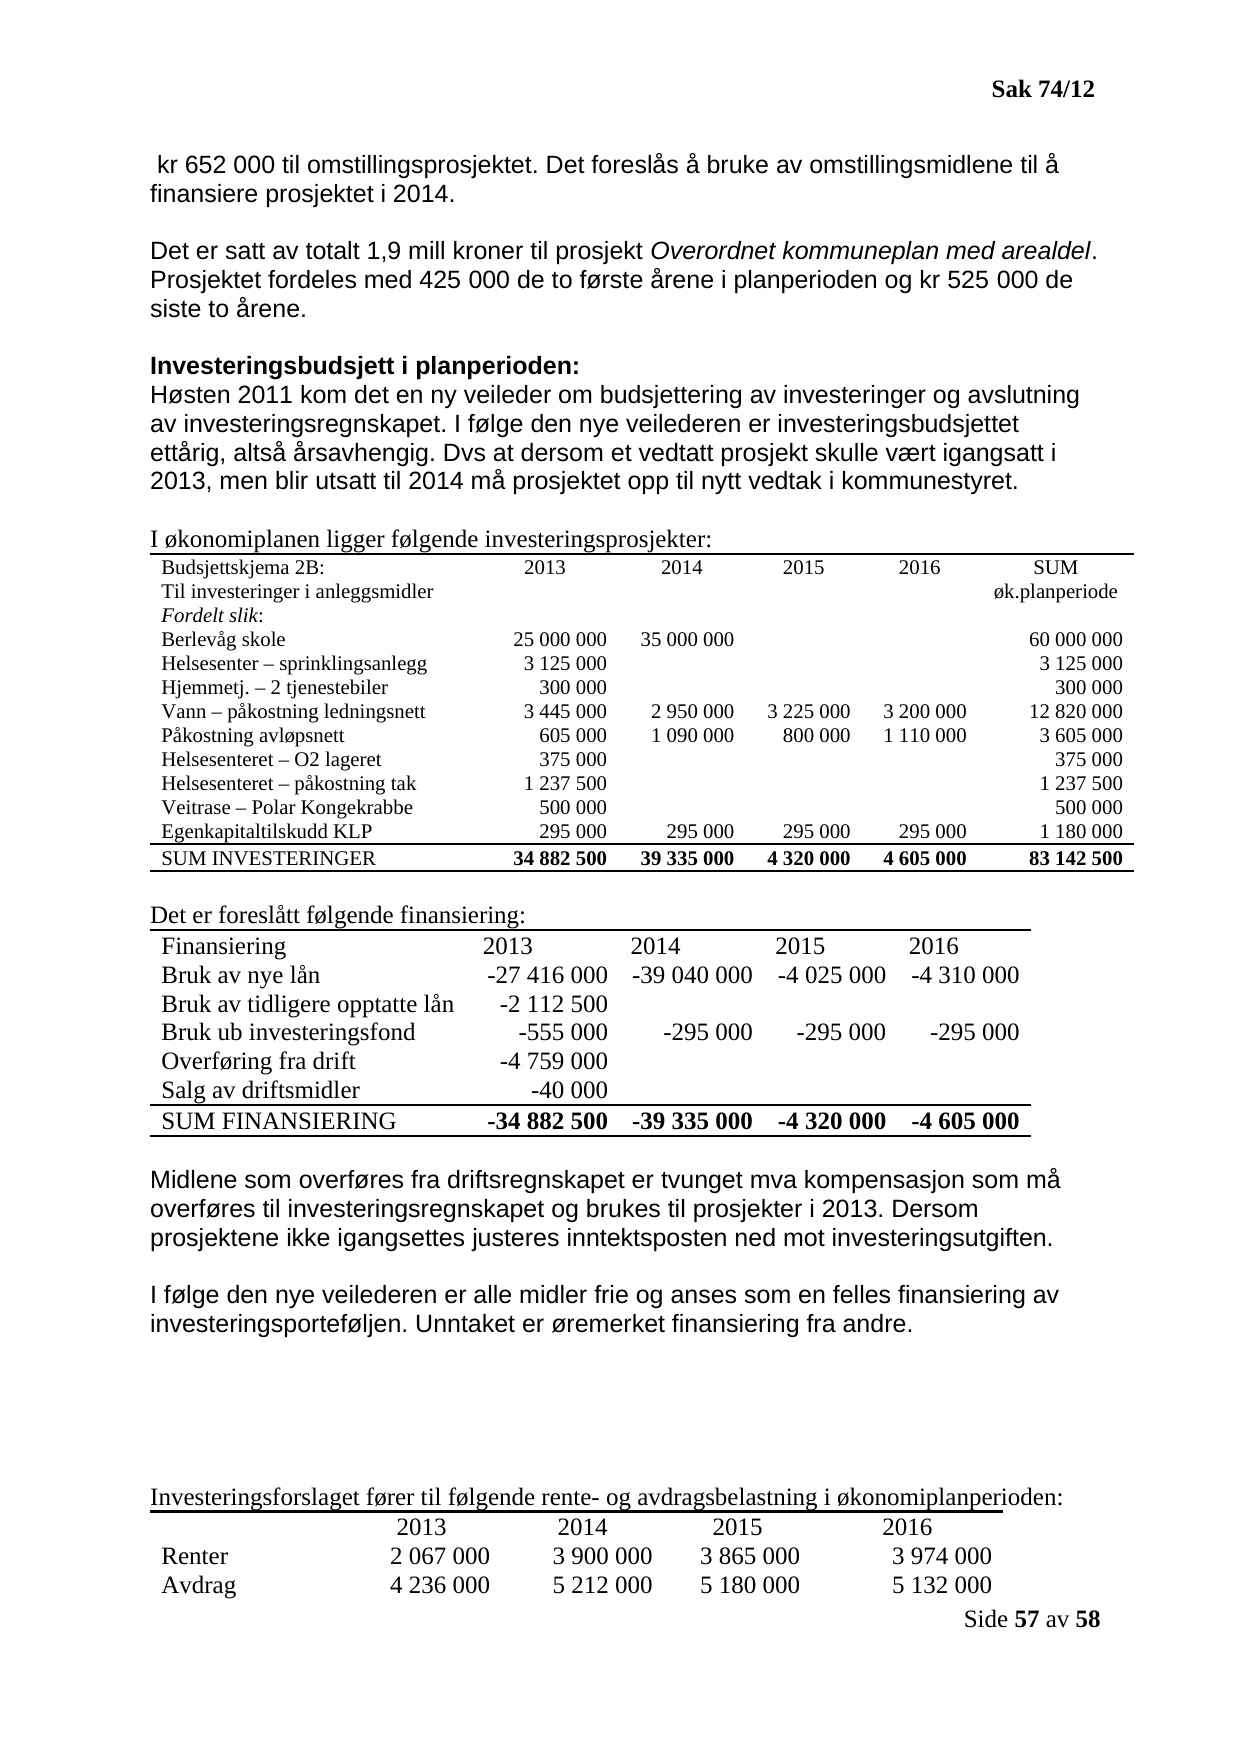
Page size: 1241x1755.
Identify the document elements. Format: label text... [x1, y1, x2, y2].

table_cell Overføring fra drift [150, 1046, 471, 1075]
table_cell [472, 603, 618, 627]
table_cell Bruk av nye lån [150, 960, 471, 989]
table_cell 3 974 000 [811, 1541, 1003, 1570]
table_cell [745, 627, 861, 651]
table_cell [618, 675, 745, 699]
table_header 2014 [619, 931, 764, 960]
table_cell [745, 675, 861, 699]
table_cell [619, 1046, 764, 1075]
table_cell 3 200 000 [861, 699, 978, 723]
table_cell [764, 989, 897, 1017]
table_cell -4 025 000 [764, 960, 897, 989]
table_cell [861, 771, 978, 795]
text Det er foreslått følgende finansiering: [150, 900, 1100, 929]
table_cell 295 000 [618, 819, 745, 843]
table_cell 3 125 000 [472, 651, 618, 675]
table_cell [745, 747, 861, 771]
table_header 2014 [618, 555, 745, 603]
table_cell 300 000 [978, 675, 1134, 699]
text Det er satt av totalt 1,9 mill kroner til prosjekt Overordnet kommuneplan med arealdel. Prosjektet fordeles med 425 000 de to første årene i planperioden og kr 525 000 de siste to årene. [150, 236, 1100, 322]
table_cell 39 335 000 [618, 845, 745, 869]
table_cell -39 335 000 [619, 1106, 764, 1134]
table_cell 3 605 000 [978, 723, 1134, 747]
table_cell 4 605 000 [861, 845, 978, 869]
table_cell 375 000 [978, 747, 1134, 771]
table_cell 605 000 [472, 723, 618, 747]
table_header 2015 [764, 931, 897, 960]
table_cell Avdrag [150, 1570, 342, 1599]
table_cell 2 067 000 [342, 1541, 501, 1570]
table_cell -4 320 000 [764, 1106, 897, 1134]
table_header Finansiering [150, 931, 471, 960]
table_header 2016 [861, 555, 978, 603]
table_cell -295 000 [764, 1018, 897, 1046]
table_cell Salg av driftsmidler [150, 1075, 471, 1104]
table_cell 12 820 000 [978, 699, 1134, 723]
table_cell [764, 1046, 897, 1075]
table_cell Bruk av tidligere opptatte lån [150, 989, 471, 1017]
table_cell 34 882 500 [472, 845, 618, 869]
table_cell [619, 989, 764, 1017]
table_cell [764, 1075, 897, 1104]
text I økonomiplanen ligger følgende investeringsprosjekter: [150, 524, 1100, 552]
table_cell 295 000 [472, 819, 618, 843]
table_cell SUM FINANSIERING [150, 1106, 471, 1134]
table_header 2016 [897, 931, 1031, 960]
table_header SUM øk.planperiode [978, 555, 1134, 603]
table_cell [745, 771, 861, 795]
table_cell -4 759 000 [471, 1046, 619, 1075]
table_cell [745, 651, 861, 675]
table_cell 60 000 000 [978, 627, 1134, 651]
table_cell -295 000 [897, 1018, 1031, 1046]
table_cell 1 237 500 [978, 771, 1134, 795]
table_header [150, 1513, 342, 1541]
table_cell Helsesenteret – O2 lageret [150, 747, 472, 771]
table_cell Berlevåg skole [150, 627, 472, 651]
table_cell 500 000 [472, 795, 618, 819]
table_cell 83 142 500 [978, 845, 1134, 869]
table_cell [861, 603, 978, 627]
table_cell [618, 603, 745, 627]
table_cell Bruk ub investeringsfond [150, 1018, 471, 1046]
table_cell -27 416 000 [471, 960, 619, 989]
table_cell [618, 651, 745, 675]
table_cell Helsesenteret – påkostning tak [150, 771, 472, 795]
table_header 2013 [471, 931, 619, 960]
table_cell [897, 1046, 1031, 1075]
table_cell 3 445 000 [472, 699, 618, 723]
table_header 2013 [342, 1513, 501, 1541]
table_header 2016 [811, 1513, 1003, 1541]
table_cell -555 000 [471, 1018, 619, 1046]
table_cell -34 882 500 [471, 1106, 619, 1134]
text I følge den nye veilederen er alle midler frie og anses som en felles finansiering av investeringsporteføljen. Unntaket er øremerket finansiering fra andre. [150, 1280, 1100, 1338]
table_cell 3 865 000 [663, 1541, 811, 1570]
table_cell [618, 771, 745, 795]
table_header 2015 [745, 555, 861, 603]
table_cell 800 000 [745, 723, 861, 747]
table_cell [745, 603, 861, 627]
table_cell 295 000 [745, 819, 861, 843]
table_cell 4 236 000 [342, 1570, 501, 1599]
text Høsten 2011 kom det en ny veileder om budsjettering av investeringer og avslutning av investeringsregnskapet. I følge den nye veilederen er investeringsbudsjettet ettårig, altså årsavhengig. Dvs at dersom et vedtatt prosjekt skulle vært igangsatt i 2013, men blir utsatt til 2014 må prosjektet opp til nytt vedtak i kommunestyret. [150, 380, 1100, 495]
table_cell 5 180 000 [663, 1570, 811, 1599]
table_cell 3 225 000 [745, 699, 861, 723]
table_cell 500 000 [978, 795, 1134, 819]
table_cell -295 000 [619, 1018, 764, 1046]
table_cell 3 125 000 [978, 651, 1134, 675]
table_cell 5 212 000 [501, 1570, 663, 1599]
table_cell -2 112 500 [471, 989, 619, 1017]
table_cell 295 000 [861, 819, 978, 843]
table_header 2014 [501, 1513, 663, 1541]
table_cell 35 000 000 [618, 627, 745, 651]
table_cell Veitrase – Polar Kongekrabbe [150, 795, 472, 819]
text Investeringsbudsjett i planperioden: [150, 351, 1100, 380]
table_cell Hjemmetj. – 2 tjenestebiler [150, 675, 472, 699]
table_cell [861, 675, 978, 699]
table_cell [619, 1075, 764, 1104]
table_cell -40 000 [471, 1075, 619, 1104]
table_cell 2 950 000 [618, 699, 745, 723]
text Midlene som overføres fra driftsregnskapet er tvunget mva kompensasjon som må overføres til investeringsregnskapet og brukes til prosjekter i 2013. Dersom prosjektene ikke igangsettes justeres inntektsposten ned mot investeringsutgiften. [150, 1165, 1100, 1252]
table_cell Vann – påkostning ledningsnett [150, 699, 472, 723]
table_header 2015 [663, 1513, 811, 1541]
table_header 2013 [472, 555, 618, 603]
table_cell [978, 603, 1134, 627]
table_cell [618, 747, 745, 771]
table_cell [618, 795, 745, 819]
table_cell [861, 627, 978, 651]
table_cell 1 237 500 [472, 771, 618, 795]
table_cell [897, 1075, 1031, 1104]
table_cell -4 605 000 [897, 1106, 1031, 1134]
table_cell [861, 651, 978, 675]
table_cell 4 320 000 [745, 845, 861, 869]
table_cell [897, 989, 1031, 1017]
table_cell 1 110 000 [861, 723, 978, 747]
table_cell Egenkapitaltilskudd KLP [150, 819, 472, 843]
table_cell Påkostning avløpsnett [150, 723, 472, 747]
table_header Budsjettskjema 2B: Til investeringer i anleggsmidler [150, 555, 472, 603]
table_cell -39 040 000 [619, 960, 764, 989]
table_cell [861, 747, 978, 771]
table_cell Renter [150, 1541, 342, 1570]
table_cell 5 132 000 [811, 1570, 1003, 1599]
table_cell Helsesenter – sprinklingsanlegg [150, 651, 472, 675]
table_cell 300 000 [472, 675, 618, 699]
table_cell 1 180 000 [978, 819, 1134, 843]
table_cell SUM INVESTERINGER [150, 845, 472, 869]
table_cell -4 310 000 [897, 960, 1031, 989]
table_cell [861, 795, 978, 819]
text Investeringsforslaget fører til følgende rente- og avdragsbelastning i økonomiplanperioden: [150, 1482, 1100, 1510]
table_cell 3 900 000 [501, 1541, 663, 1570]
table_cell 25 000 000 [472, 627, 618, 651]
text kr 652 000 til omstillingsprosjektet. Det foreslås å bruke av omstillingsmidlene til å finansiere prosjektet i 2014. [150, 150, 1100, 207]
table_cell Fordelt slik: [150, 603, 472, 627]
table_cell 375 000 [472, 747, 618, 771]
table_cell [745, 795, 861, 819]
table_cell 1 090 000 [618, 723, 745, 747]
